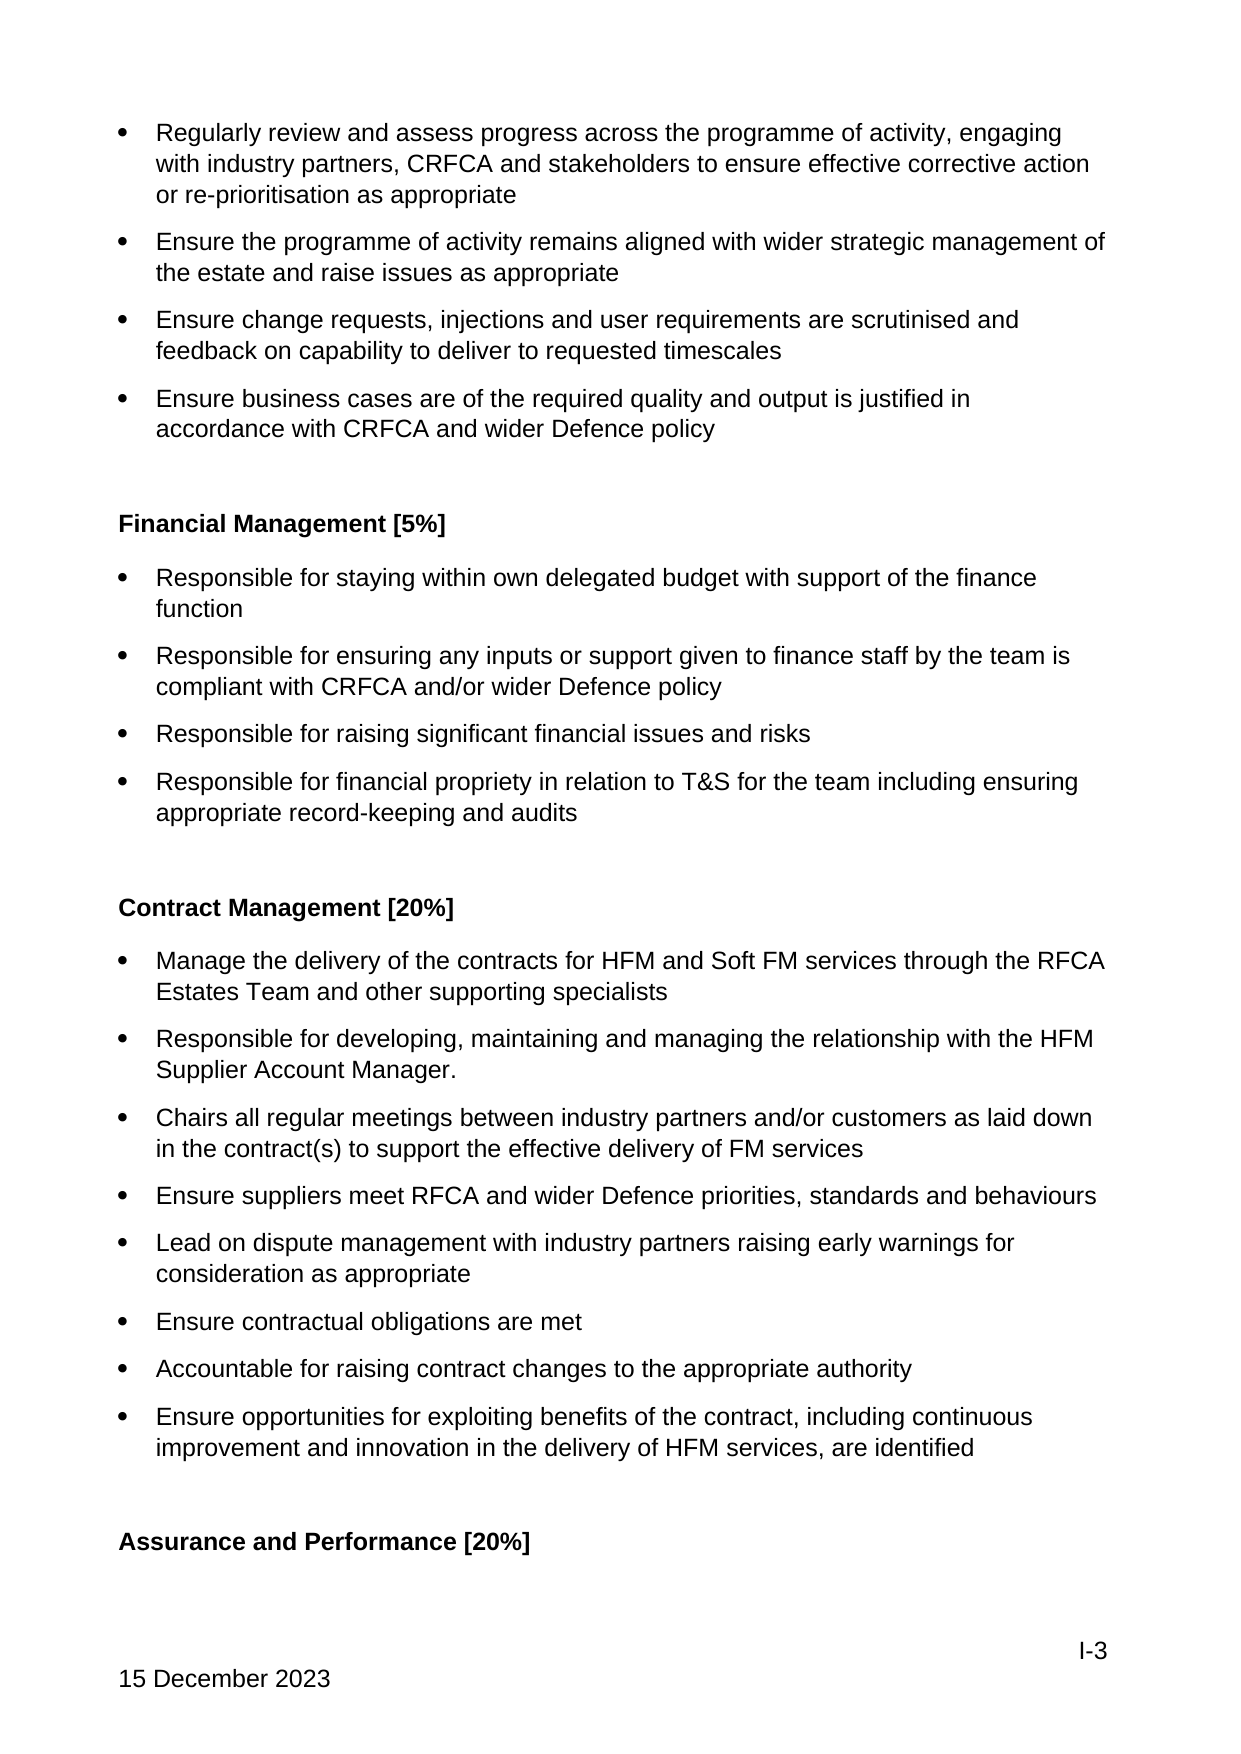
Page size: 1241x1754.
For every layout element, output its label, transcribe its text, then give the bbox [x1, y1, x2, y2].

list Accountable for raising contract changes to the appropriate authority [118, 1354, 1107, 1383]
list Responsible for financial propriety in relation to T&S for the team including ensuring appropriate record-keeping and audits [118, 767, 1107, 826]
text Assurance and Performance [20%] [118, 1527, 1107, 1556]
list Responsible for raising significant financial issues and risks [118, 719, 1107, 748]
list Ensure opportunities for exploiting benefits of the contract, including continuous improvement and innovation in the delivery of HFM services, are identified [118, 1402, 1107, 1461]
list Chairs all regular meetings between industry partners and/or customers as laid down in the contract(s) to support the effective delivery of FM services [118, 1103, 1107, 1162]
list Ensure suppliers meet RFCA and wider Defence priorities, standards and behaviours [118, 1181, 1107, 1210]
list Ensure change requests, injections and user requirements are scrutinised and feedback on capability to deliver to requested timescales [118, 305, 1107, 365]
list Ensure the programme of activity remains aligned with wider strategic management of the estate and raise issues as appropriate [118, 227, 1107, 287]
list Regularly review and assess progress across the programme of activity, engaging with industry partners, CRFCA and stakeholders to ensure effective corrective action or re-prioritisation as appropriate [118, 118, 1107, 208]
list Ensure contractual obligations are met [118, 1307, 1107, 1336]
list Responsible for developing, maintaining and managing the relationship with the HFM Supplier Account Manager. [118, 1024, 1107, 1084]
text Financial Management [5%] [118, 509, 1107, 538]
list Manage the delivery of the contracts for HFM and Soft FM services through the RFCA Estates Team and other supporting specialists [118, 946, 1107, 1006]
list Responsible for staying within own delegated budget with support of the finance function [118, 563, 1107, 622]
list Lead on dispute management with industry partners raising early warnings for consideration as appropriate [118, 1228, 1107, 1288]
list Responsible for ensuring any inputs or support given to finance staff by the team is compliant with CRFCA and/or wider Defence policy [118, 641, 1107, 701]
text Contract Management [20%] [118, 892, 1107, 921]
list Ensure business cases are of the required quality and output is justified in accordance with CRFCA and wider Defence policy [118, 383, 1107, 443]
